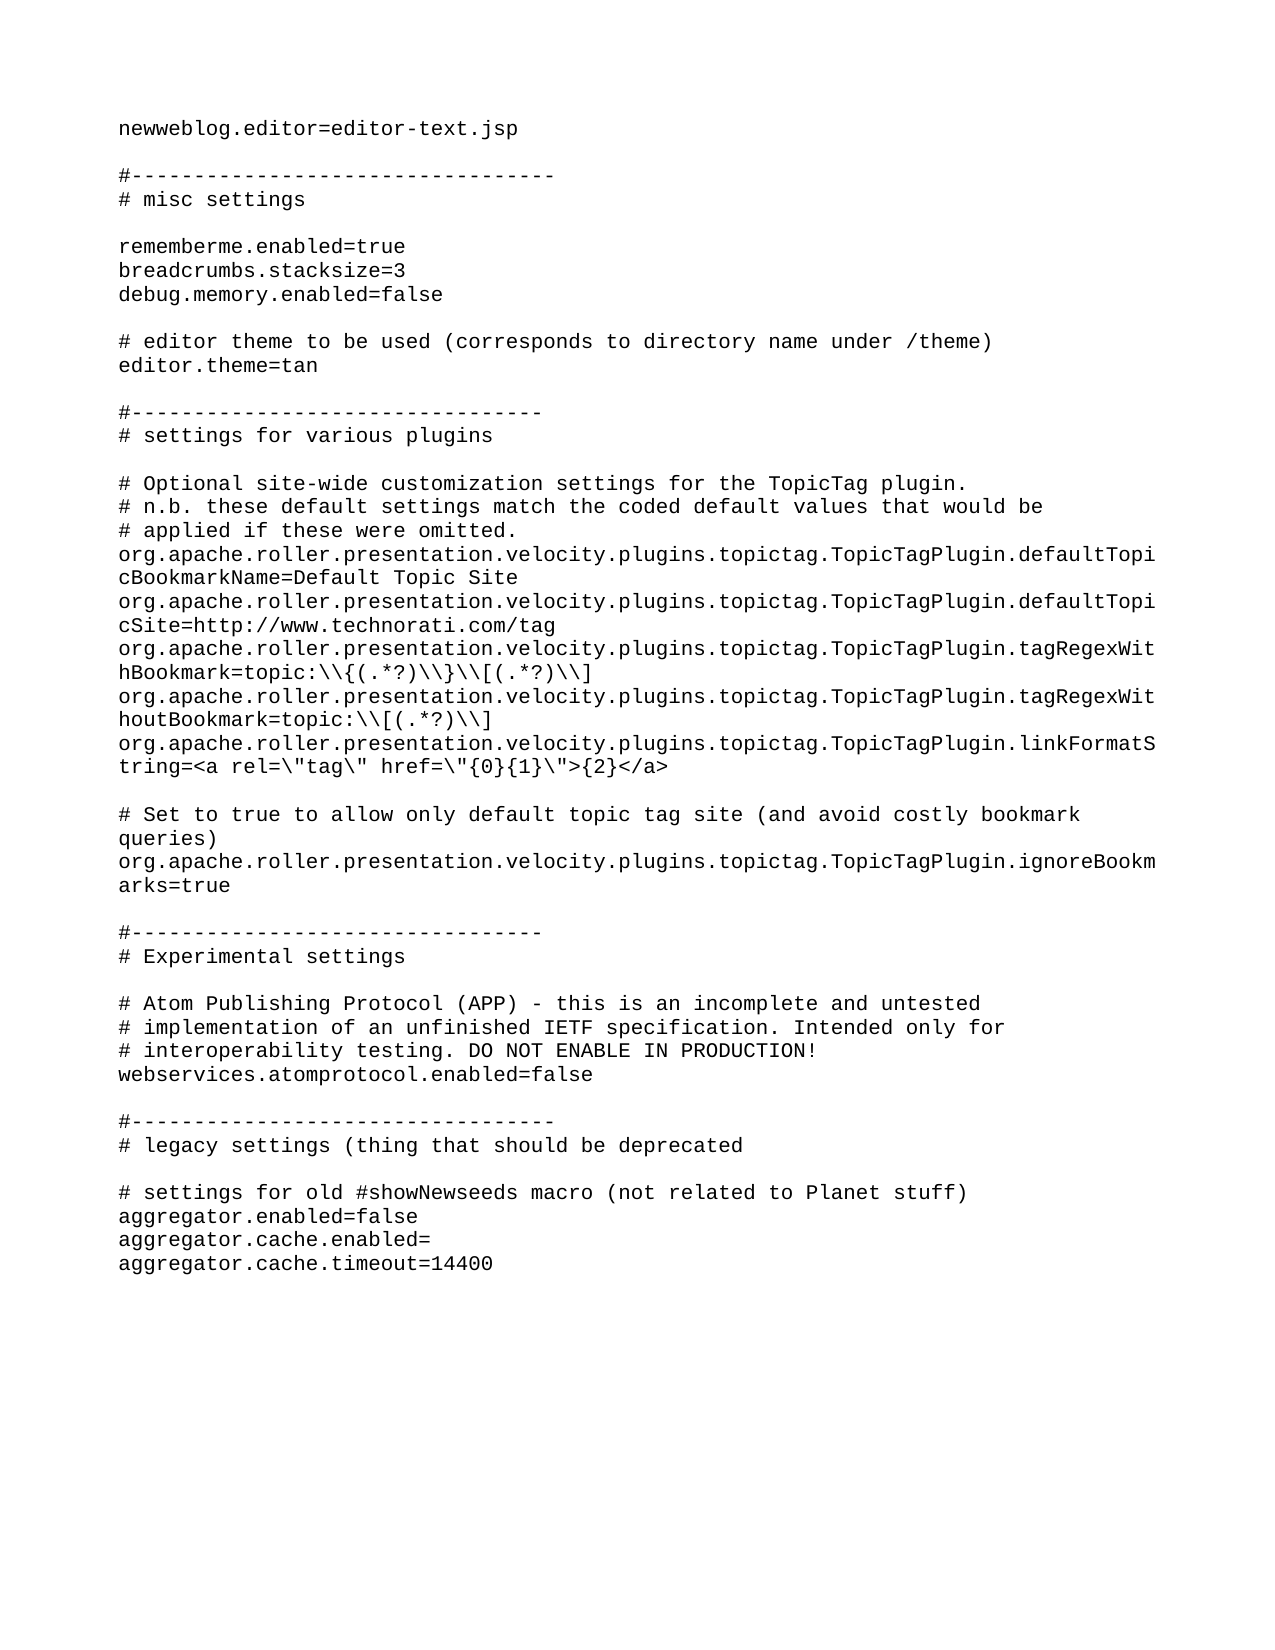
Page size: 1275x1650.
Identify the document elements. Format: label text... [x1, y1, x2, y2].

text org.apache.roller.presentation.velocity.plugins.topictag.TopicTagPlugin.ignoreBookmarks=true [118, 851, 1157, 898]
text # applied if these were omitted. [118, 520, 1157, 544]
text editor.theme=tan [118, 354, 1157, 378]
text newweblog.editor=editor-text.jsp [118, 118, 1157, 142]
text org.apache.roller.presentation.velocity.plugins.topictag.TopicTagPlugin.defaultTopicSite=http://www.technorati.com/tag [118, 591, 1157, 638]
text #---------------------------------- [118, 1111, 1157, 1135]
text #--------------------------------- [118, 922, 1157, 946]
text debug.memory.enabled=false [118, 284, 1157, 307]
text # Optional site-wide customization settings for the TopicTag plugin. [118, 473, 1157, 496]
text aggregator.cache.enabled= [118, 1229, 1157, 1253]
text rememberme.enabled=true [118, 236, 1157, 260]
text org.apache.roller.presentation.velocity.plugins.topictag.TopicTagPlugin.defaultTopicBookmarkName=Default Topic Site [118, 544, 1157, 591]
text #---------------------------------- [118, 165, 1157, 189]
text org.apache.roller.presentation.velocity.plugins.topictag.TopicTagPlugin.linkFormatString=<a rel=\"tag\" href=\"{0}{1}\">{2}</a> [118, 733, 1157, 780]
text # interoperability testing. DO NOT ENABLE IN PRODUCTION! [118, 1040, 1157, 1064]
text #--------------------------------- [118, 402, 1157, 426]
text # n.b. these default settings match the coded default values that would be [118, 496, 1157, 520]
text breadcrumbs.stacksize=3 [118, 260, 1157, 284]
text org.apache.roller.presentation.velocity.plugins.topictag.TopicTagPlugin.tagRegexWithBookmark=topic:\\{(.*?)\\}\\[(.*?)\\] [118, 638, 1157, 686]
text # legacy settings (thing that should be deprecated [118, 1135, 1157, 1158]
text org.apache.roller.presentation.velocity.plugins.topictag.TopicTagPlugin.tagRegexWithoutBookmark=topic:\\[(.*?)\\] [118, 686, 1157, 733]
text # misc settings [118, 189, 1157, 213]
text # implementation of an unfinished IETF specification. Intended only for [118, 1017, 1157, 1040]
text # Atom Publishing Protocol (APP) - this is an incomplete and untested [118, 993, 1157, 1017]
text webservices.atomprotocol.enabled=false [118, 1064, 1157, 1088]
text # settings for various plugins [118, 426, 1157, 449]
text # editor theme to be used (corresponds to directory name under /theme) [118, 331, 1157, 354]
text # Experimental settings [118, 946, 1157, 969]
text aggregator.cache.timeout=14400 [118, 1253, 1157, 1277]
text # Set to true to allow only default topic tag site (and avoid costly bookmark queries) [118, 804, 1157, 851]
text # settings for old #showNewseeds macro (not related to Planet stuff) [118, 1182, 1157, 1206]
text aggregator.enabled=false [118, 1206, 1157, 1229]
